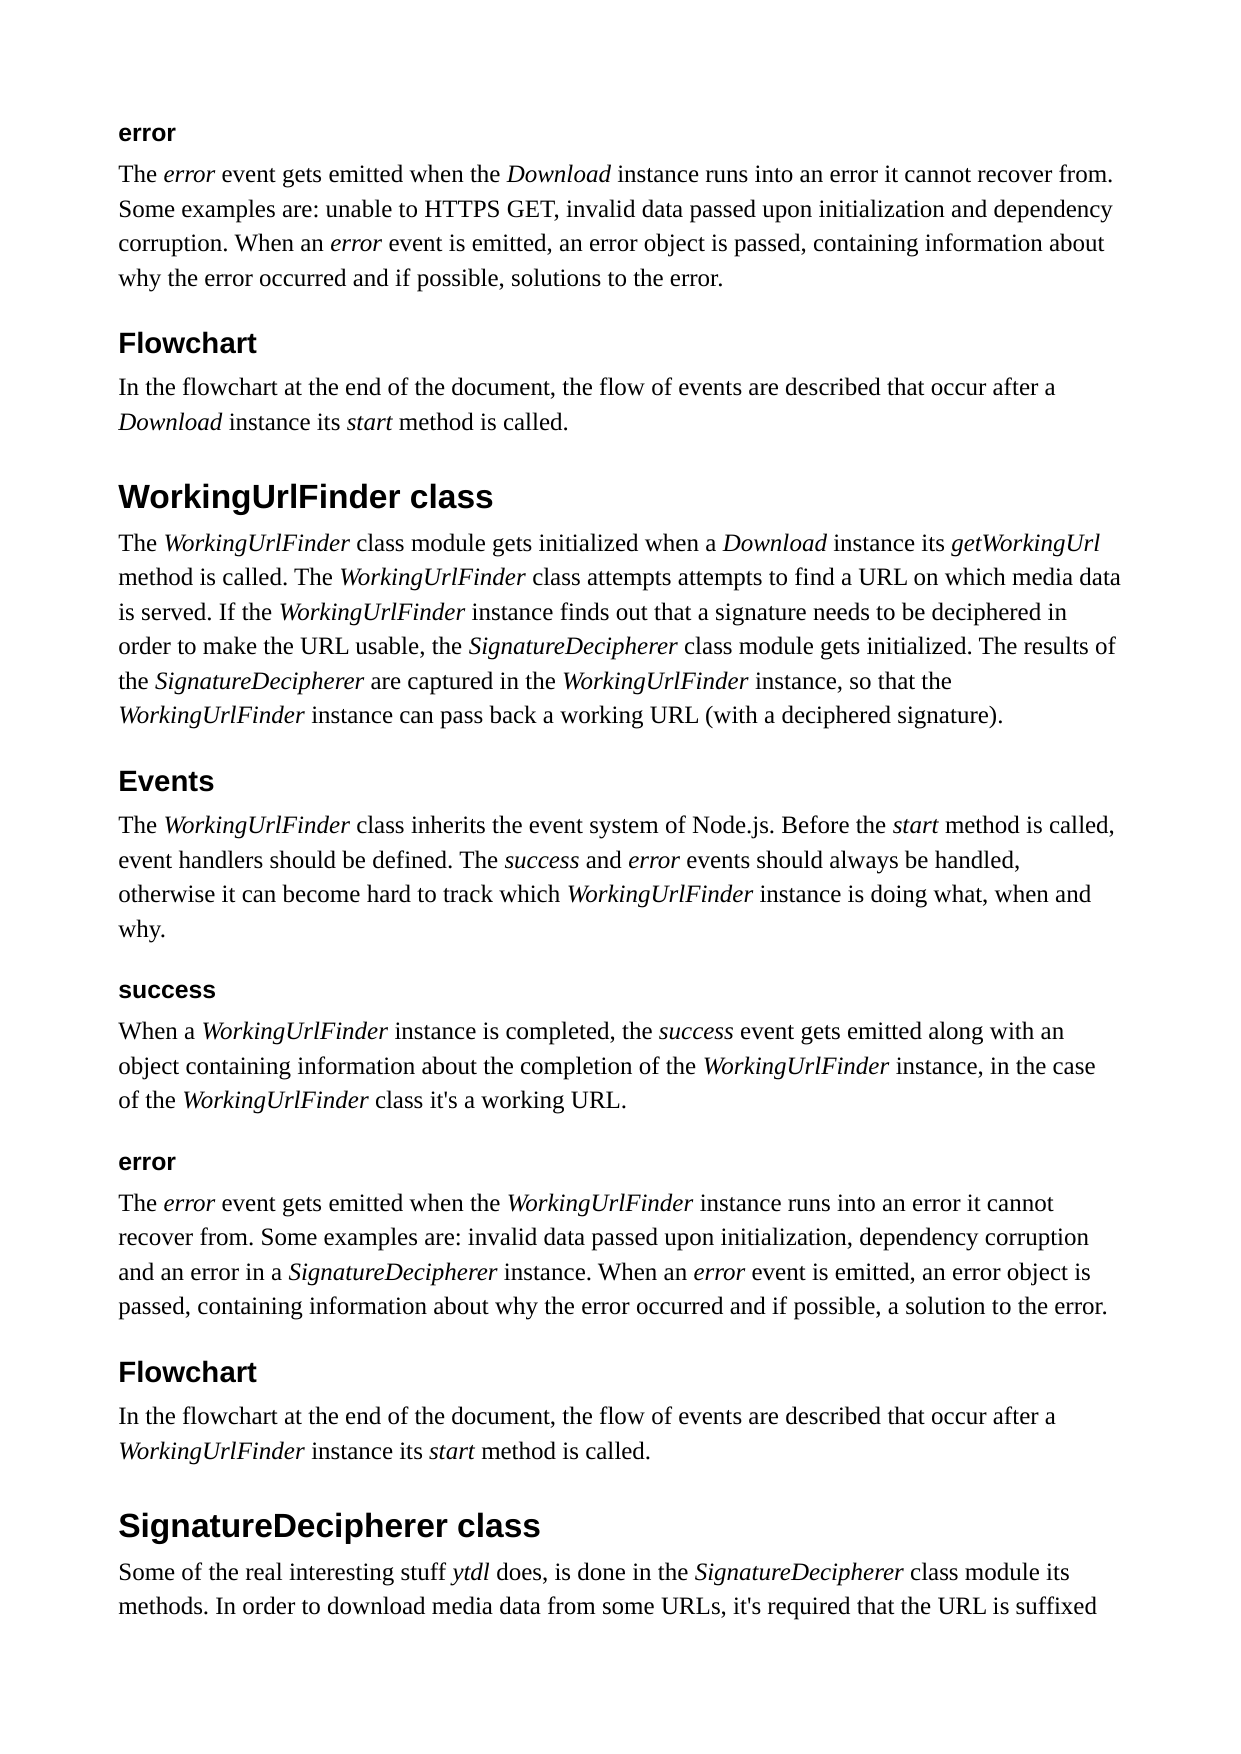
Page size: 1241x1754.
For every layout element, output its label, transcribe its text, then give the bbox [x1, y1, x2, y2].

subtitle success [118, 975, 1122, 1004]
text Some of the real interesting stuff ytdl does, is done in the SignatureDecipherer class module its methods. In order to download media data from some URLs, it's required that the URL is suffixed [118, 1557, 1122, 1620]
subtitle Flowchart [118, 1355, 1122, 1389]
subtitle WorkingUrlFinder class [118, 477, 1122, 516]
subtitle Flowchart [118, 326, 1122, 360]
subtitle error [118, 1147, 1122, 1175]
subtitle Events [118, 764, 1122, 798]
text The WorkingUrlFinder class inherits the event system of Node.js. Before the start method is called, event handlers should be defined. The success and error events should always be handled, otherwise it can become hard to track which WorkingUrlFinder instance is doing what, when and why. [118, 810, 1122, 942]
text The error event gets emitted when the Download instance runs into an error it cannot recover from. Some examples are: unable to HTTPS GET, invalid data passed upon initialization and dependency corruption. When an error event is emitted, an error object is passed, containing information about why the error occurred and if possible, solutions to the error. [118, 159, 1122, 291]
subtitle SignatureDecipherer class [118, 1506, 1122, 1544]
text The error event gets emitted when the WorkingUrlFinder instance runs into an error it cannot recover from. Some examples are: invalid data passed upon initialization, dependency corruption and an error in a SignatureDecipherer instance. When an error event is emitted, an error object is passed, containing information about why the error occurred and if possible, a solution to the error. [118, 1188, 1122, 1320]
text The WorkingUrlFinder class module gets initialized when a Download instance its getWorkingUrl method is called. The WorkingUrlFinder class attempts attempts to find a URL on which media data is served. If the WorkingUrlFinder instance finds out that a signature needs to be deciphered in order to make the URL usable, the SignatureDecipherer class module gets initialized. The results of the SignatureDecipherer are captured in the WorkingUrlFinder instance, so that the WorkingUrlFinder instance can pass back a working URL (with a deciphered signature). [118, 528, 1122, 729]
text When a WorkingUrlFinder instance is completed, the success event gets emitted along with an object containing information about the completion of the WorkingUrlFinder instance, in the case of the WorkingUrlFinder class it's a working URL. [118, 1016, 1122, 1114]
subtitle error [118, 118, 1122, 147]
text In the flowchart at the end of the document, the flow of events are described that occur after a Download instance its start method is called. [118, 372, 1122, 436]
text In the flowchart at the end of the document, the flow of events are described that occur after a WorkingUrlFinder instance its start method is called. [118, 1401, 1122, 1464]
